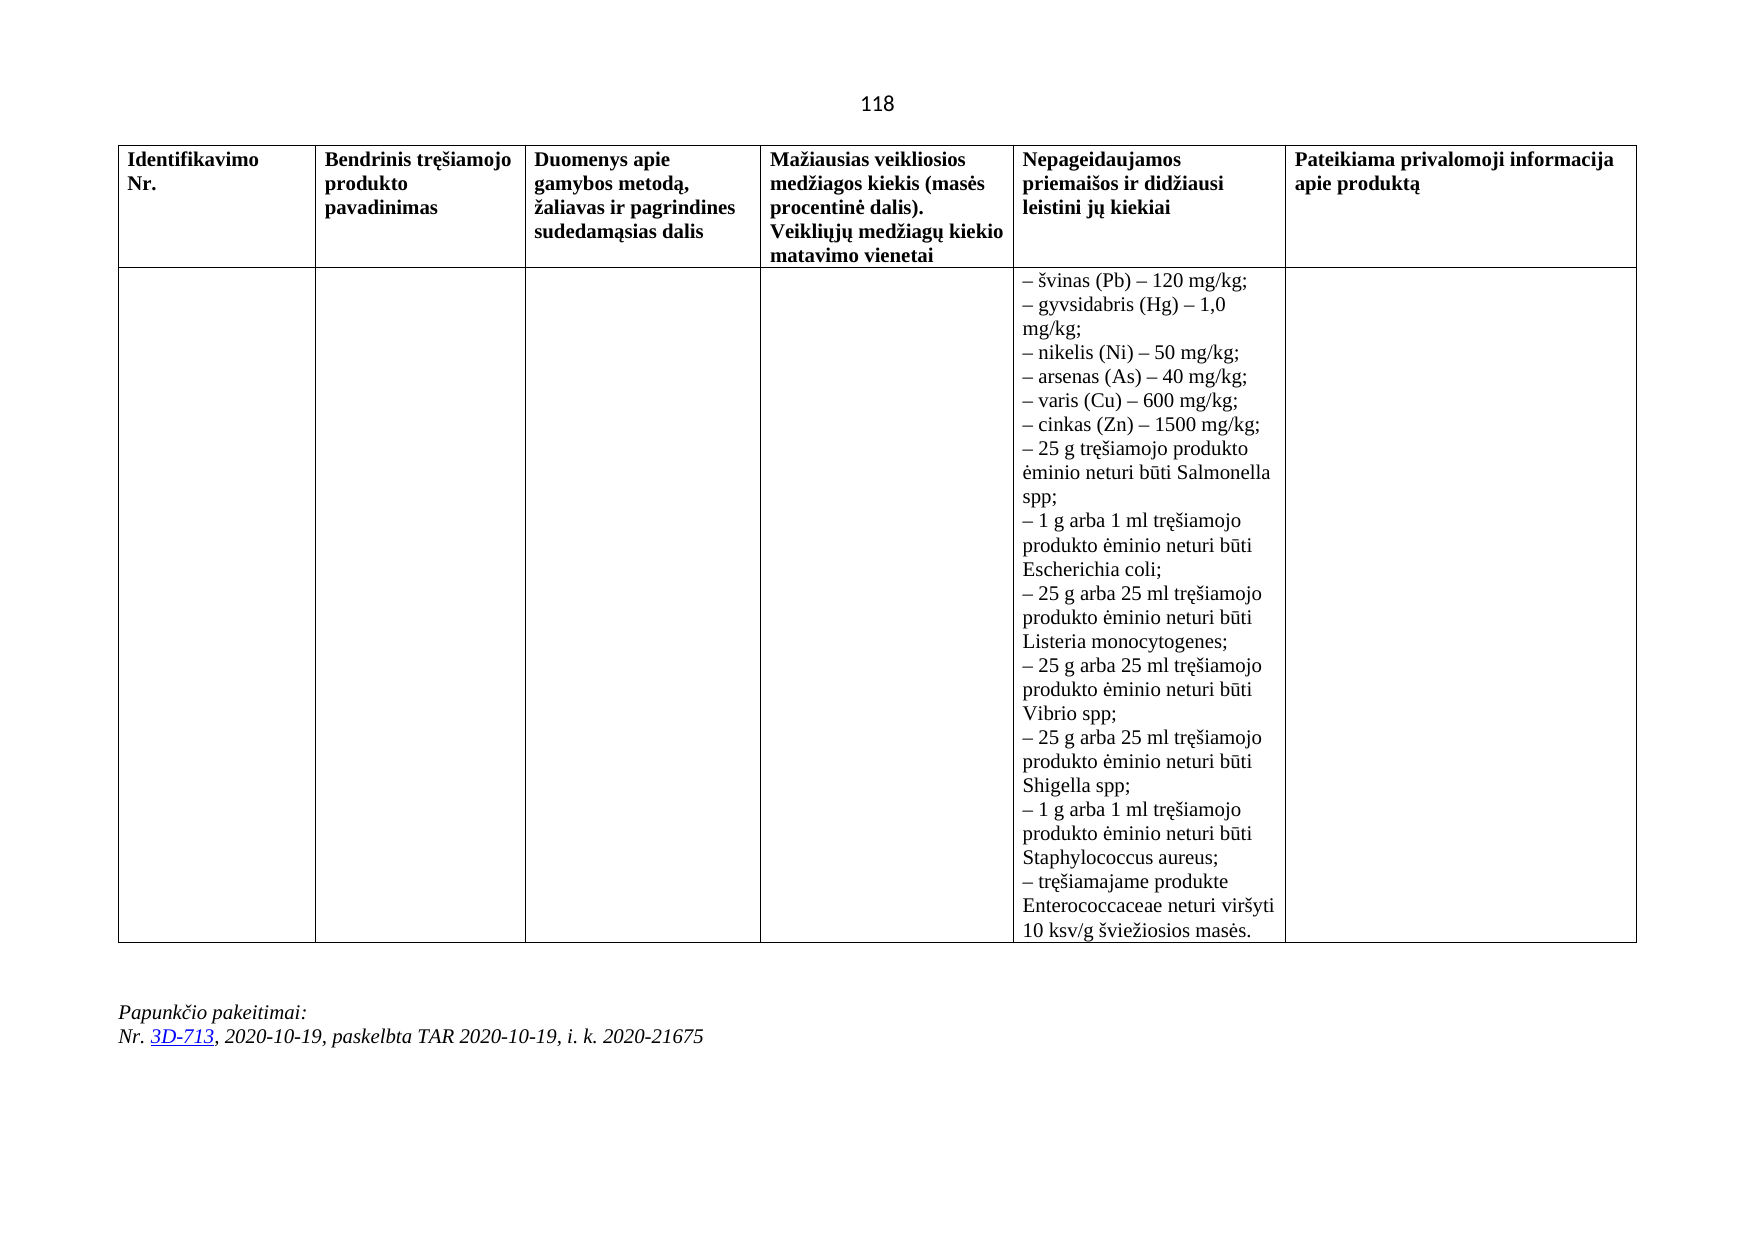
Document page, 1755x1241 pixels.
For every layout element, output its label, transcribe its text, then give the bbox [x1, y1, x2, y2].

table_header Identifikavimo Nr. [119, 146, 315, 267]
table_cell [119, 268, 315, 942]
text Papunkčio pakeitimai: [118, 1000, 1636, 1024]
table_cell [526, 268, 760, 942]
table_cell [761, 268, 1013, 942]
table_cell [1286, 268, 1636, 942]
text Nr. 3D-713, 2020-10-19, paskelbta TAR 2020-10-19, i. k. 2020-21675 [118, 1024, 1636, 1048]
table_header Nepageidaujamos priemaišos ir didžiausi leistini jų kiekiai [1014, 146, 1285, 267]
table_header Duomenys apie gamybos metodą, žaliavas ir pagrindines sudedamąsias dalis [526, 146, 760, 267]
table_header Pateikiama privalomoji informacija apie produktą [1286, 146, 1636, 267]
table_cell [316, 268, 525, 942]
table_header Bendrinis tręšiamojo produkto pavadinimas [316, 146, 525, 267]
table_cell – švinas (Pb) – 120 mg/kg; – gyvsidabris (Hg) – 1,0 mg/kg; – nikelis (Ni) – 50 mg/kg; – arsenas (As) – 40 mg/kg; – varis (Cu) – 600 mg/kg; – cinkas (Zn) – 1500 mg/kg; – 25 g tręšiamojo produkto ėminio neturi būti Salmonella spp; – 1 g arba 1 ml tręšiamojo produkto ėminio neturi būti Escherichia coli; – 25 g arba 25 ml tręšiamojo produkto ėminio neturi būti Listeria monocytogenes; – 25 g arba 25 ml tręšiamojo produkto ėminio neturi būti Vibrio spp; – 25 g arba 25 ml tręšiamojo produkto ėminio neturi būti Shigella spp; – 1 g arba 1 ml tręšiamojo produkto ėminio neturi būti Staphylococcus aureus; – tręšiamajame produkte Enterococcaceae neturi viršyti 10 ksv/g šviežiosios masės. [1014, 268, 1285, 942]
table_header Mažiausias veikliosios medžiagos kiekis (masės procentinė dalis). Veikliųjų medžiagų kiekio matavimo vienetai [761, 146, 1013, 267]
